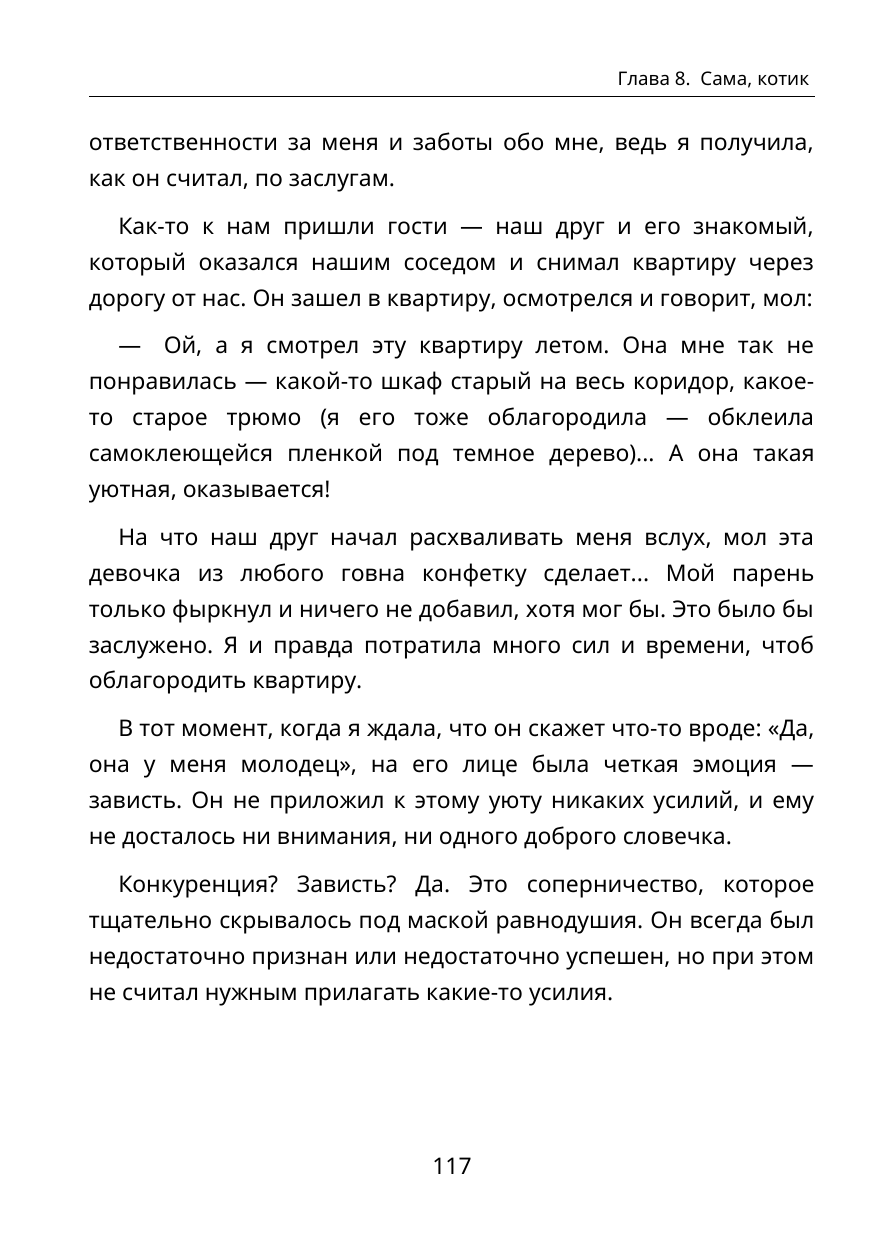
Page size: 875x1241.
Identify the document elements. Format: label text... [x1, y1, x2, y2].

list Ой, а я смотрел эту квартиру летом. Она мне так не понравилась — какой-то шкаф старый на весь коридор, какое-то старое трюмо (я его тоже облагородила — обклеила самоклеющейся пленкой под темное дерево)... А она такая уютная, оказывается! [88, 329, 815, 504]
text На что наш друг начал расхваливать меня вслух, мол эта девочка из любого говна конфетку сделает... Мой парень только фыркнул и ничего не добавил, хотя мог бы. Это было бы заслужено. Я и правда потратила много сил и времени, чтоб облагородить квартиру. [88, 521, 815, 696]
text Конкуренция? Зависть? Да. Это соперничество, которое тщательно скрывалось под маской равнодушия. Он всегда был недостаточно признан или недостаточно успешен, но при этом не считал нужным прилагать какие-то усилия. [88, 868, 815, 1007]
text ответственности за меня и заботы обо мне, ведь я получила, как он считал, по заслугам. [88, 126, 815, 193]
text В тот момент, когда я ждала, что он скажет что-то вроде: «Да, она у меня молодец», на его лице была четкая эмоция — зависть. Он не приложил к этому уюту никаких усилий, и ему не досталось ни внимания, ни одного доброго словечка. [88, 712, 815, 851]
text Как-то к нам пришли гости — наш друг и его знакомый, который оказался нашим соседом и снимал квартиру через дорогу от нас. Он зашел в квартиру, осмотрелся и говорит, мол: [88, 210, 815, 313]
